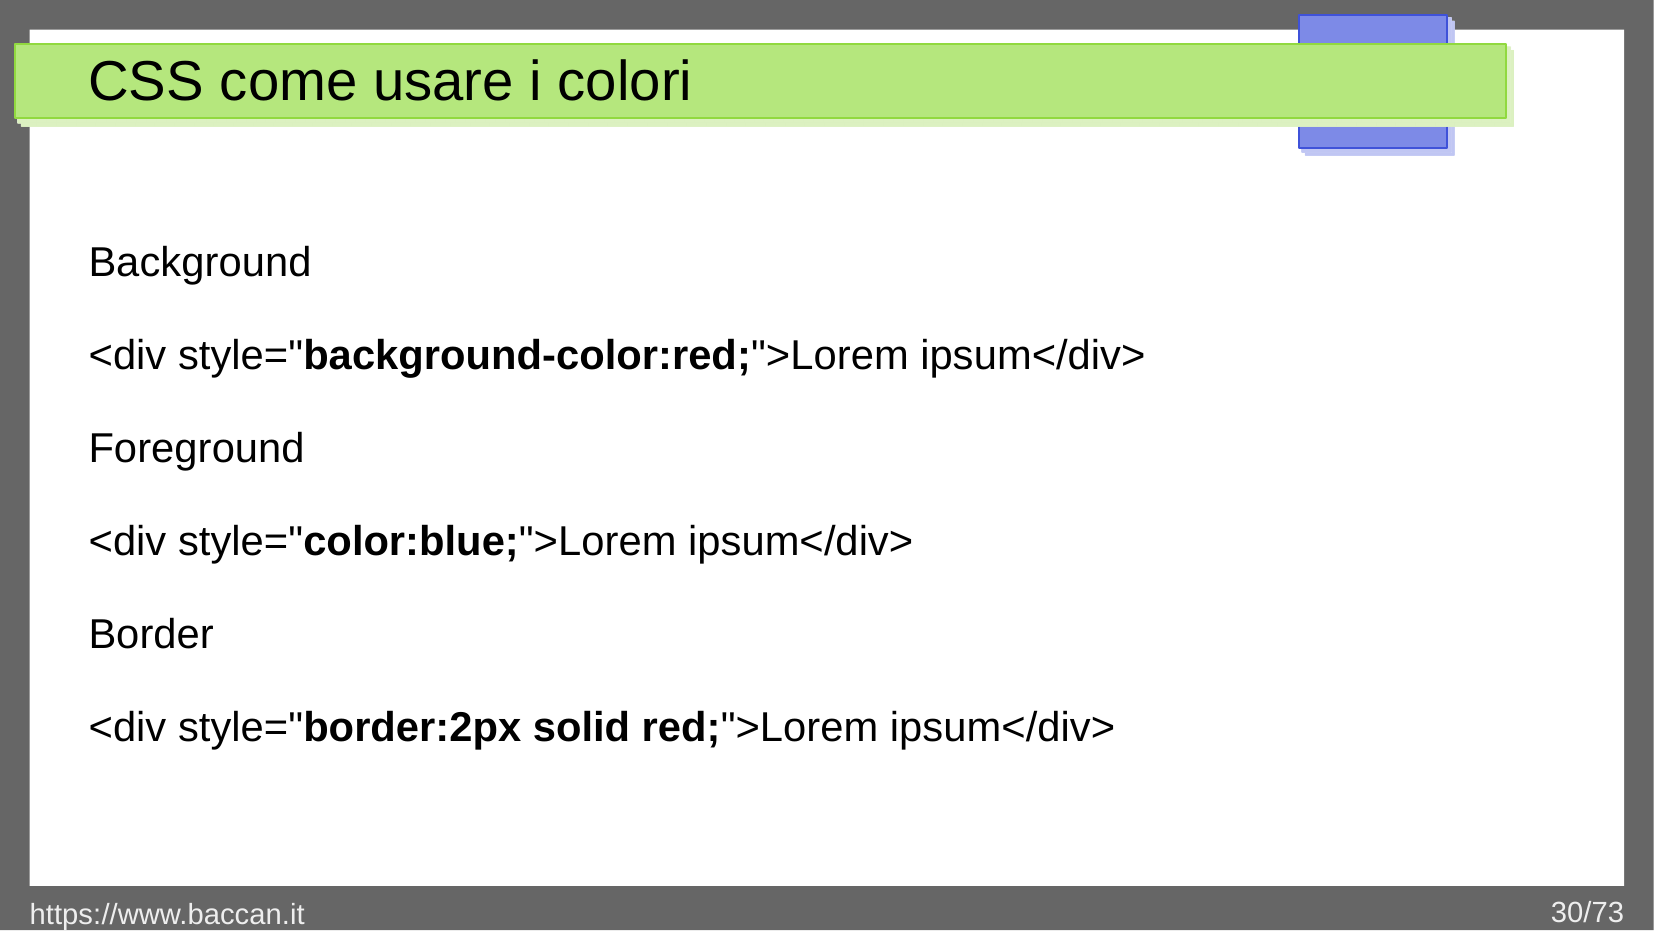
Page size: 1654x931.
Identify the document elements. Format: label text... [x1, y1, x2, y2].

text_box Background <div style="background-color:red;">Lorem ipsum</div> Foreground <div style="color:blue;">Lorem ipsum</div> Border <div style="border:2px solid red;">Lorem ipsum</div> [88, 169, 1565, 820]
title CSS come usare i colori [88, 44, 1506, 119]
